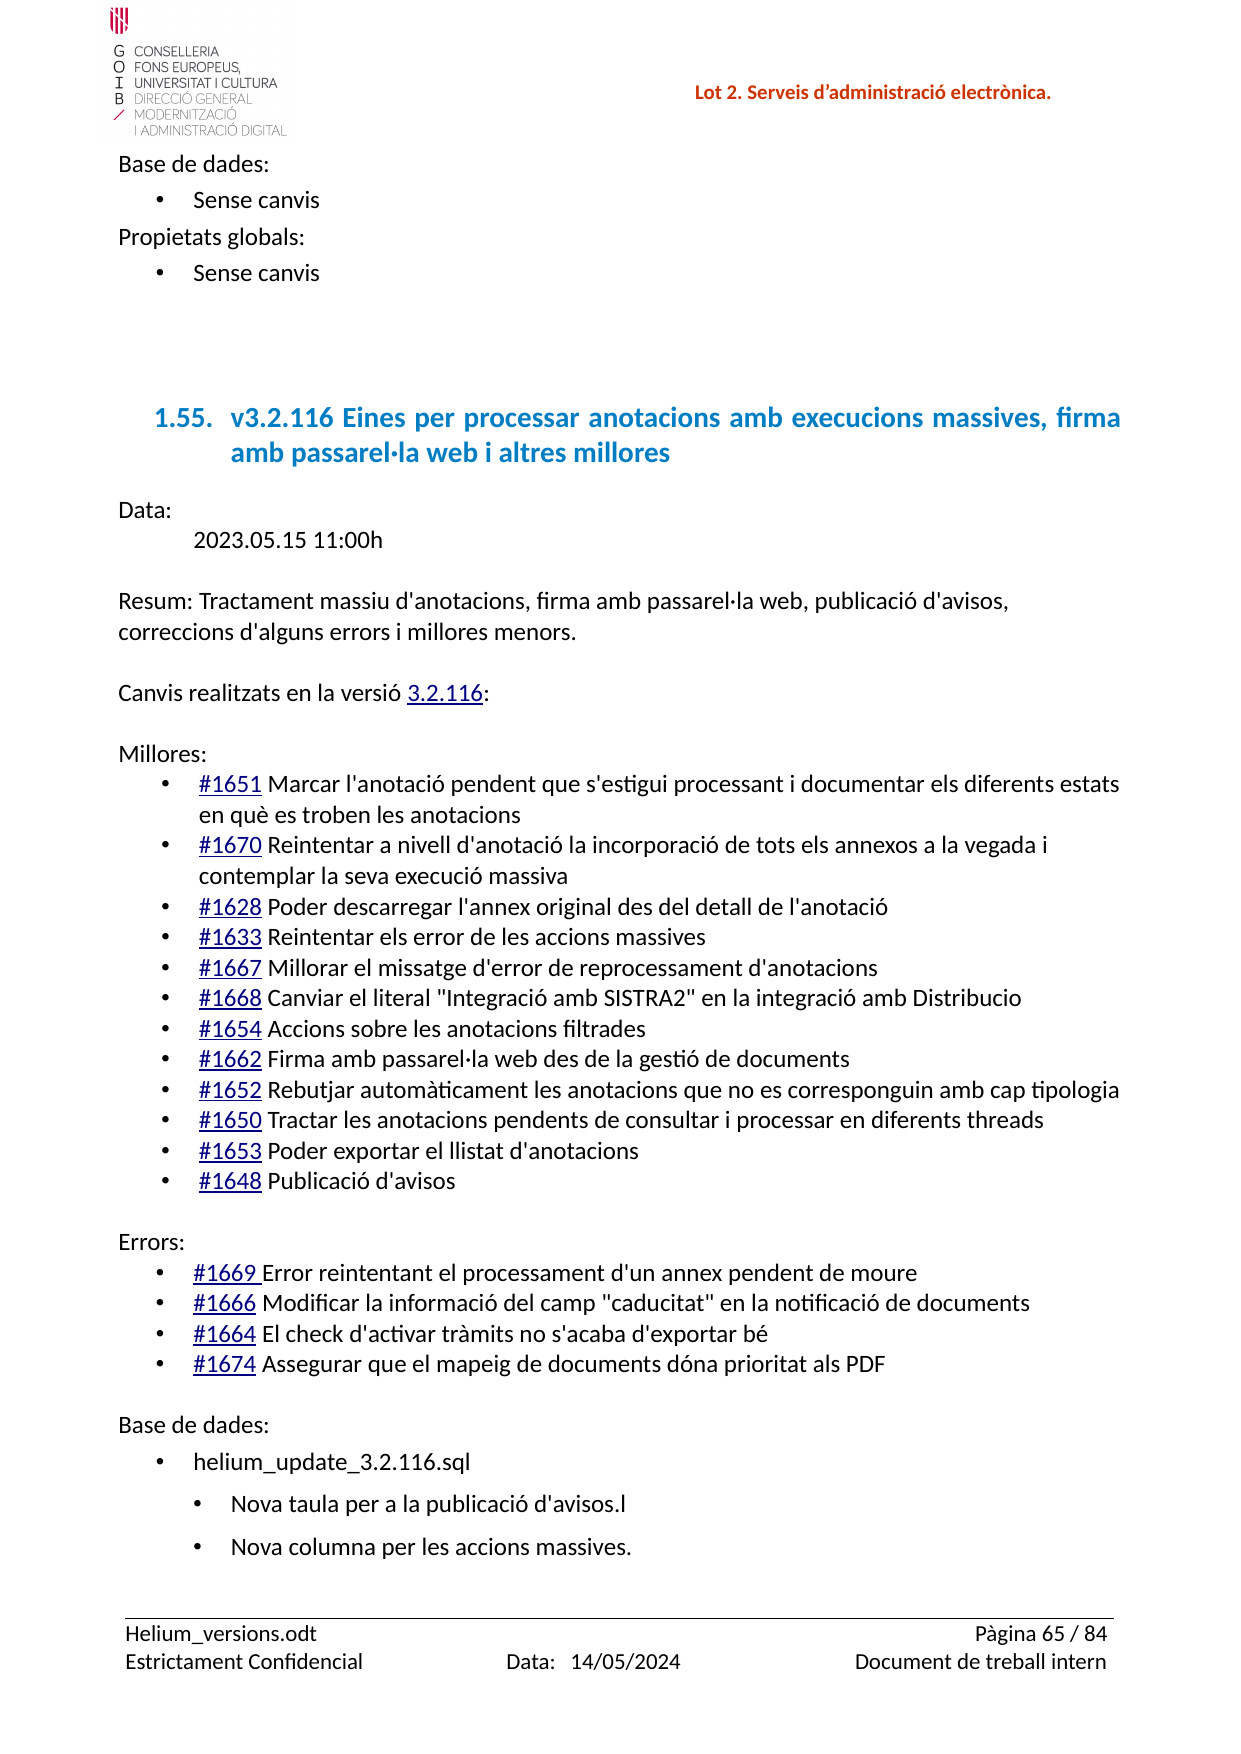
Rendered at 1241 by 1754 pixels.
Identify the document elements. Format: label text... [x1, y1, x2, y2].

list #1653 Poder exportar el llistat d'anotacions [161, 1135, 1122, 1165]
text Propietats globals: [118, 221, 1122, 251]
text Canvis realitzats en la versió 3.2.116: [118, 677, 1122, 707]
text Base de dades: [118, 148, 1122, 178]
list helium_update_3.2.116.sql [156, 1446, 1122, 1476]
list #1633 Reintentar els error de les accions massives [161, 921, 1122, 952]
list #1674 Assegurar que el mapeig de documents dóna prioritat als PDF [156, 1348, 1122, 1379]
list Nova columna per les accions massives. [193, 1531, 1122, 1561]
text Resum: Tractament massiu d'anotacions, firma amb passarel·la web, publicació d'avisos, correccions d'alguns errors i millores menors. [118, 585, 1122, 646]
text Base de dades: [118, 1409, 1122, 1440]
text Data: [118, 494, 1122, 524]
list Nova taula per a la publicació d'avisos.l [193, 1488, 1122, 1519]
list #1670 Reintentar a nivell d'anotació la incorporació de tots els annexos a la vegada i contemplar la seva execució massiva [161, 829, 1122, 891]
list Sense canvis [156, 184, 1122, 215]
list #1628 Poder descarregar l'annex original des del detall de l'anotació [161, 891, 1122, 921]
list #1669 Error reintentant el processament d'un annex pendent de moure [156, 1257, 1122, 1287]
list #1667 Millorar el missatge d'error de reprocessament d'anotacions [161, 952, 1122, 982]
list #1648 Publicació d'avisos [161, 1165, 1122, 1196]
list Sense canvis [156, 257, 1122, 288]
subtitle v3.2.116 Eines per processar anotacions amb execucions massives, firma amb passarel·la web i altres millores [153, 399, 1122, 470]
list #1654 Accions sobre les anotacions filtrades [161, 1013, 1122, 1043]
list #1662 Firma amb passarel·la web des de la gestió de documents [161, 1043, 1122, 1074]
list #1652 Rebutjar automàticament les anotacions que no es corresponguin amb cap tipologia [161, 1074, 1122, 1104]
list #1666 Modificar la informació del camp "caducitat" en la notificació de documents [156, 1287, 1122, 1318]
text Errors: [118, 1226, 1122, 1257]
list #1650 Tractar les anotacions pendents de consultar i processar en diferents threads [161, 1104, 1122, 1135]
list #1664 El check d'activar tràmits no s'acaba d'exportar bé [156, 1318, 1122, 1348]
list #1668 Canviar el literal "Integració amb SISTRA2" en la integració amb Distribucio [161, 982, 1122, 1013]
text Millores: [118, 738, 1122, 768]
picture [100, 0, 297, 144]
list #1651 Marcar l'anotació pendent que s'estigui processant i documentar els diferents estats en què es troben les anotacions [161, 768, 1122, 829]
text 2023.05.15 11:00h [118, 524, 1122, 555]
